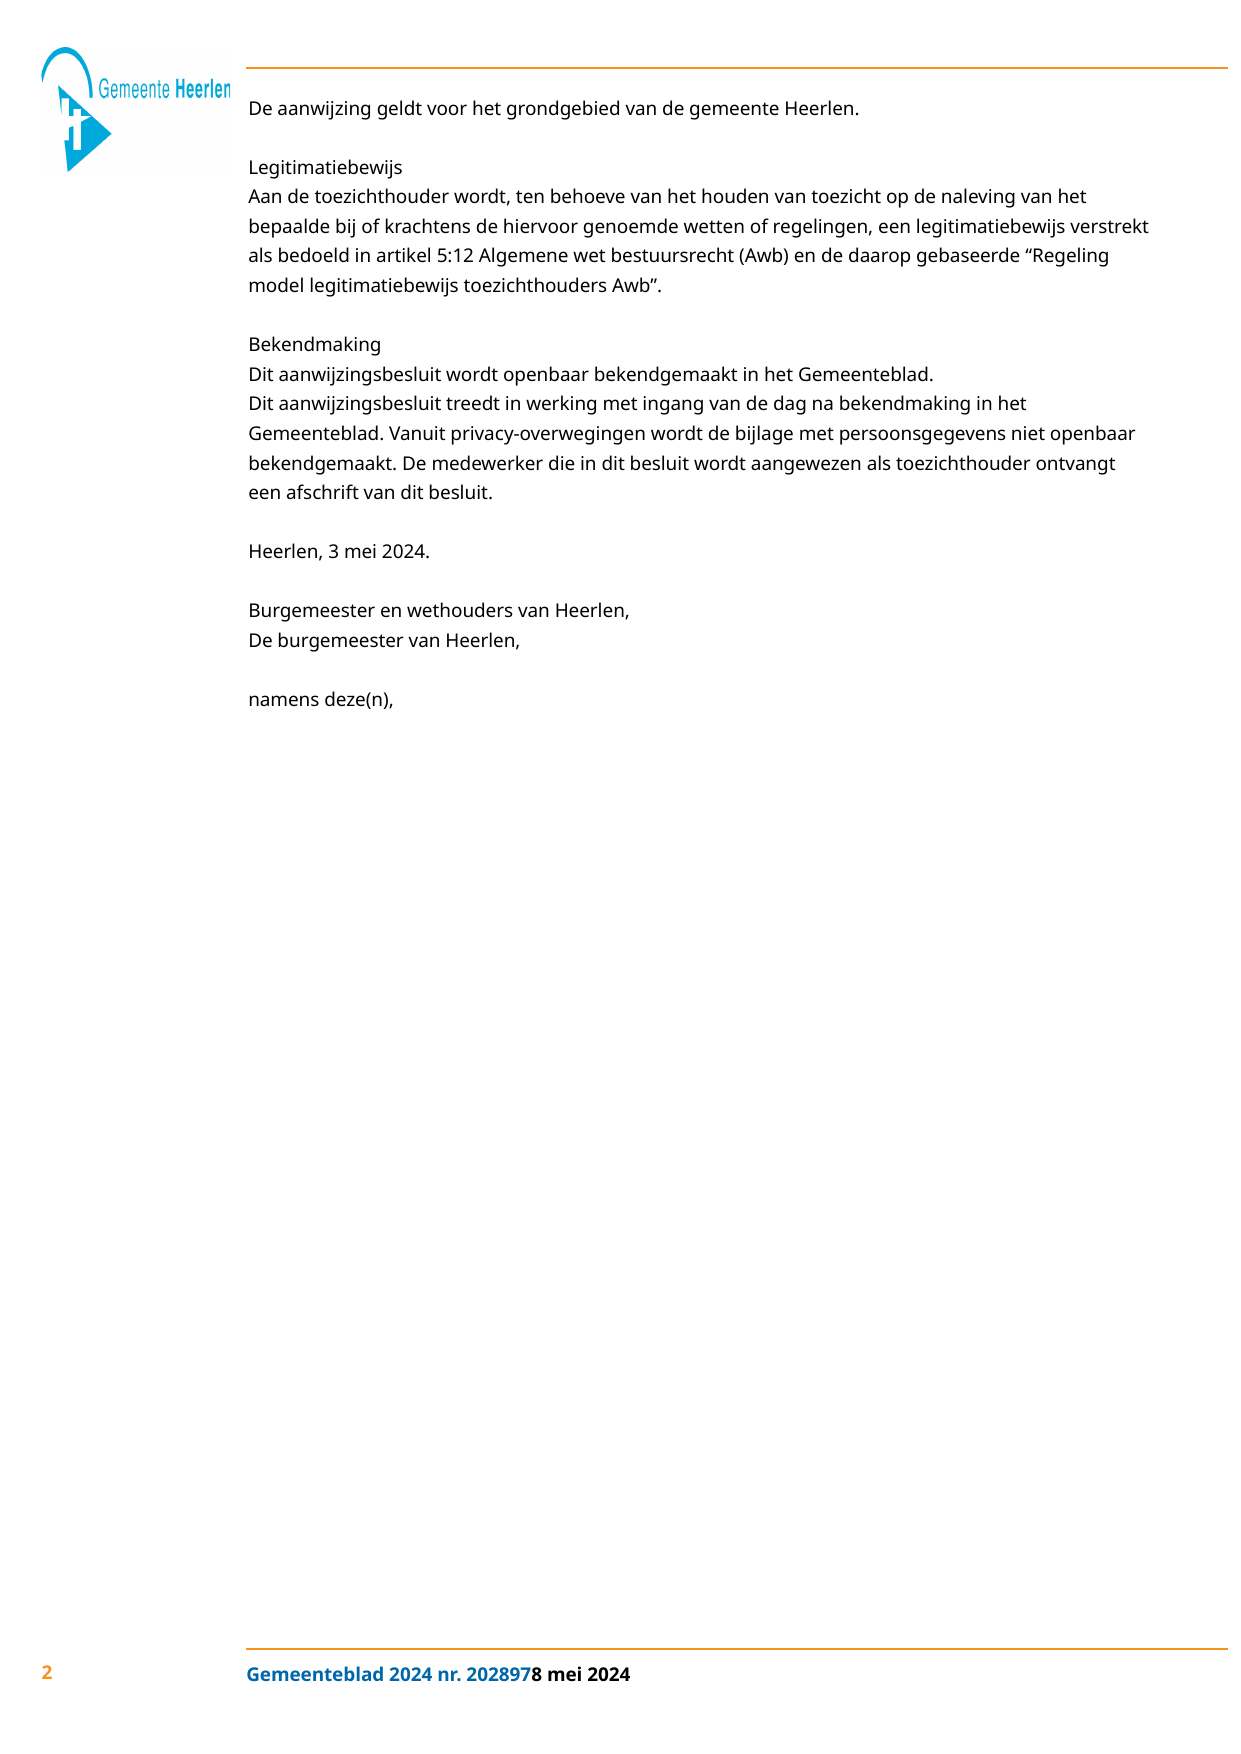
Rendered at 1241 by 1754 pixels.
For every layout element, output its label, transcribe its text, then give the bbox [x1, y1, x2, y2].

text Heerlen, 3 mei 2024. [248, 538, 1152, 564]
picture [41, 47, 231, 172]
picture [41, 47, 59, 70]
text De burgemeester van Heerlen, [248, 627, 1152, 653]
text Legitimatiebewijs [248, 154, 1152, 180]
text Dit aanwijzingsbesluit wordt openbaar bekendgemaakt in het Gemeenteblad. [248, 361, 1152, 387]
text Aan de toezichthouder wordt, ten behoeve van het houden van toezicht op de naleving van het bepaalde bij of krachtens de hiervoor genoemde wetten of regelingen, een legitimatiebewijs verstrekt als bedoeld in artikel 5:12 Algemene wet bestuursrecht (Awb) en de daarop gebaseerde “Regeling model legitimatiebewijs toezichthouders Awb”. [248, 183, 1152, 298]
text namens deze(n), [248, 686, 1152, 712]
text De aanwijzing geldt voor het grondgebied van de gemeente Heerlen. [248, 95, 1152, 121]
text Bekendmaking [248, 331, 1152, 357]
text Burgemeester en wethouders van Heerlen, [248, 598, 1152, 623]
text Dit aanwijzingsbesluit treedt in werking met ingang van de dag na bekendmaking in het Gemeenteblad. Vanuit privacy-overwegingen wordt de bijlage met persoonsgegevens niet openbaar bekendgemaakt. De medewerker die in dit besluit wordt aangewezen als toezichthouder ontvangt een afschrift van dit besluit. [248, 391, 1152, 505]
